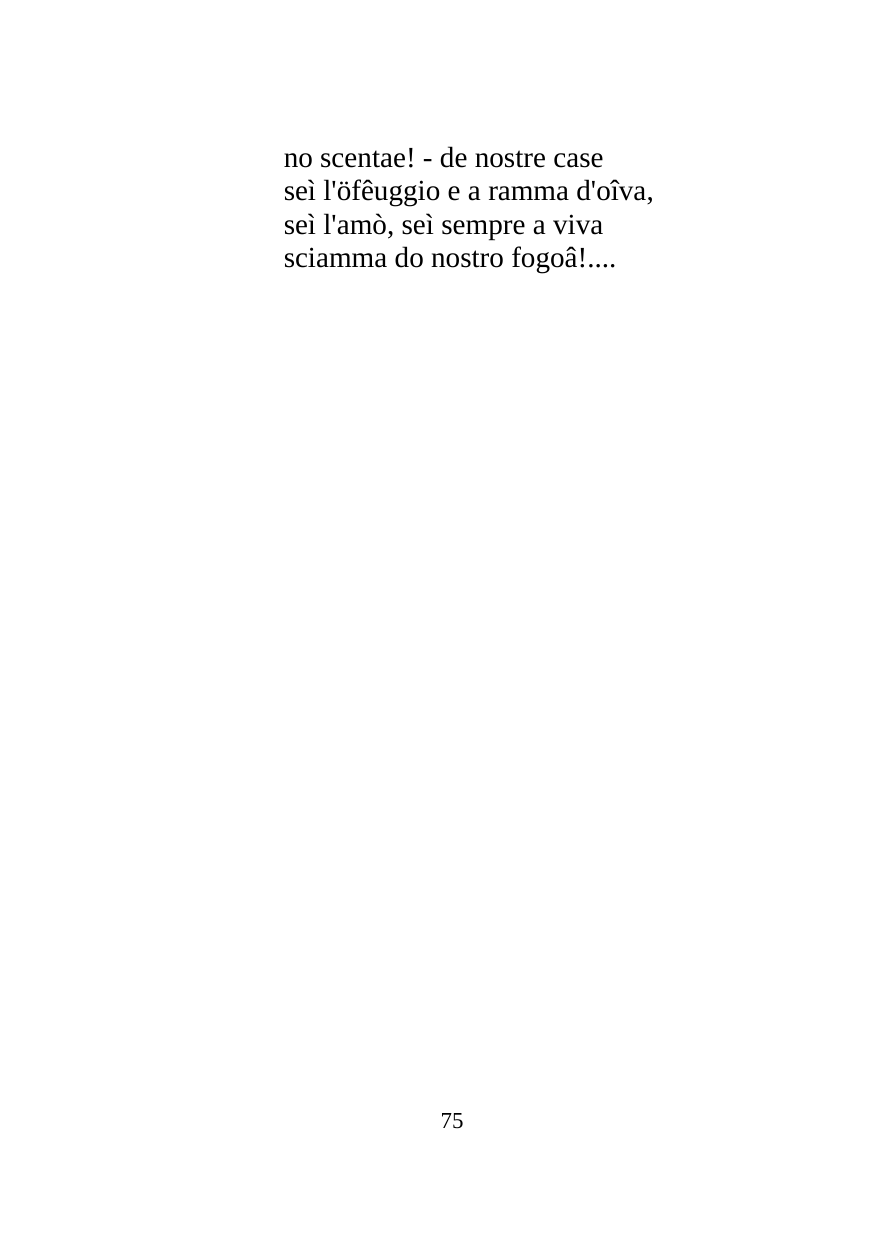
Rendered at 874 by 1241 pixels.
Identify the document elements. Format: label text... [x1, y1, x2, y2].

text no scentae! - de nostre case seì l'öfêuggio e a ramma d'oîva, seì l'amò, seì sempre a viva sciamma do nostro fogoâ!.... [283, 140, 768, 274]
